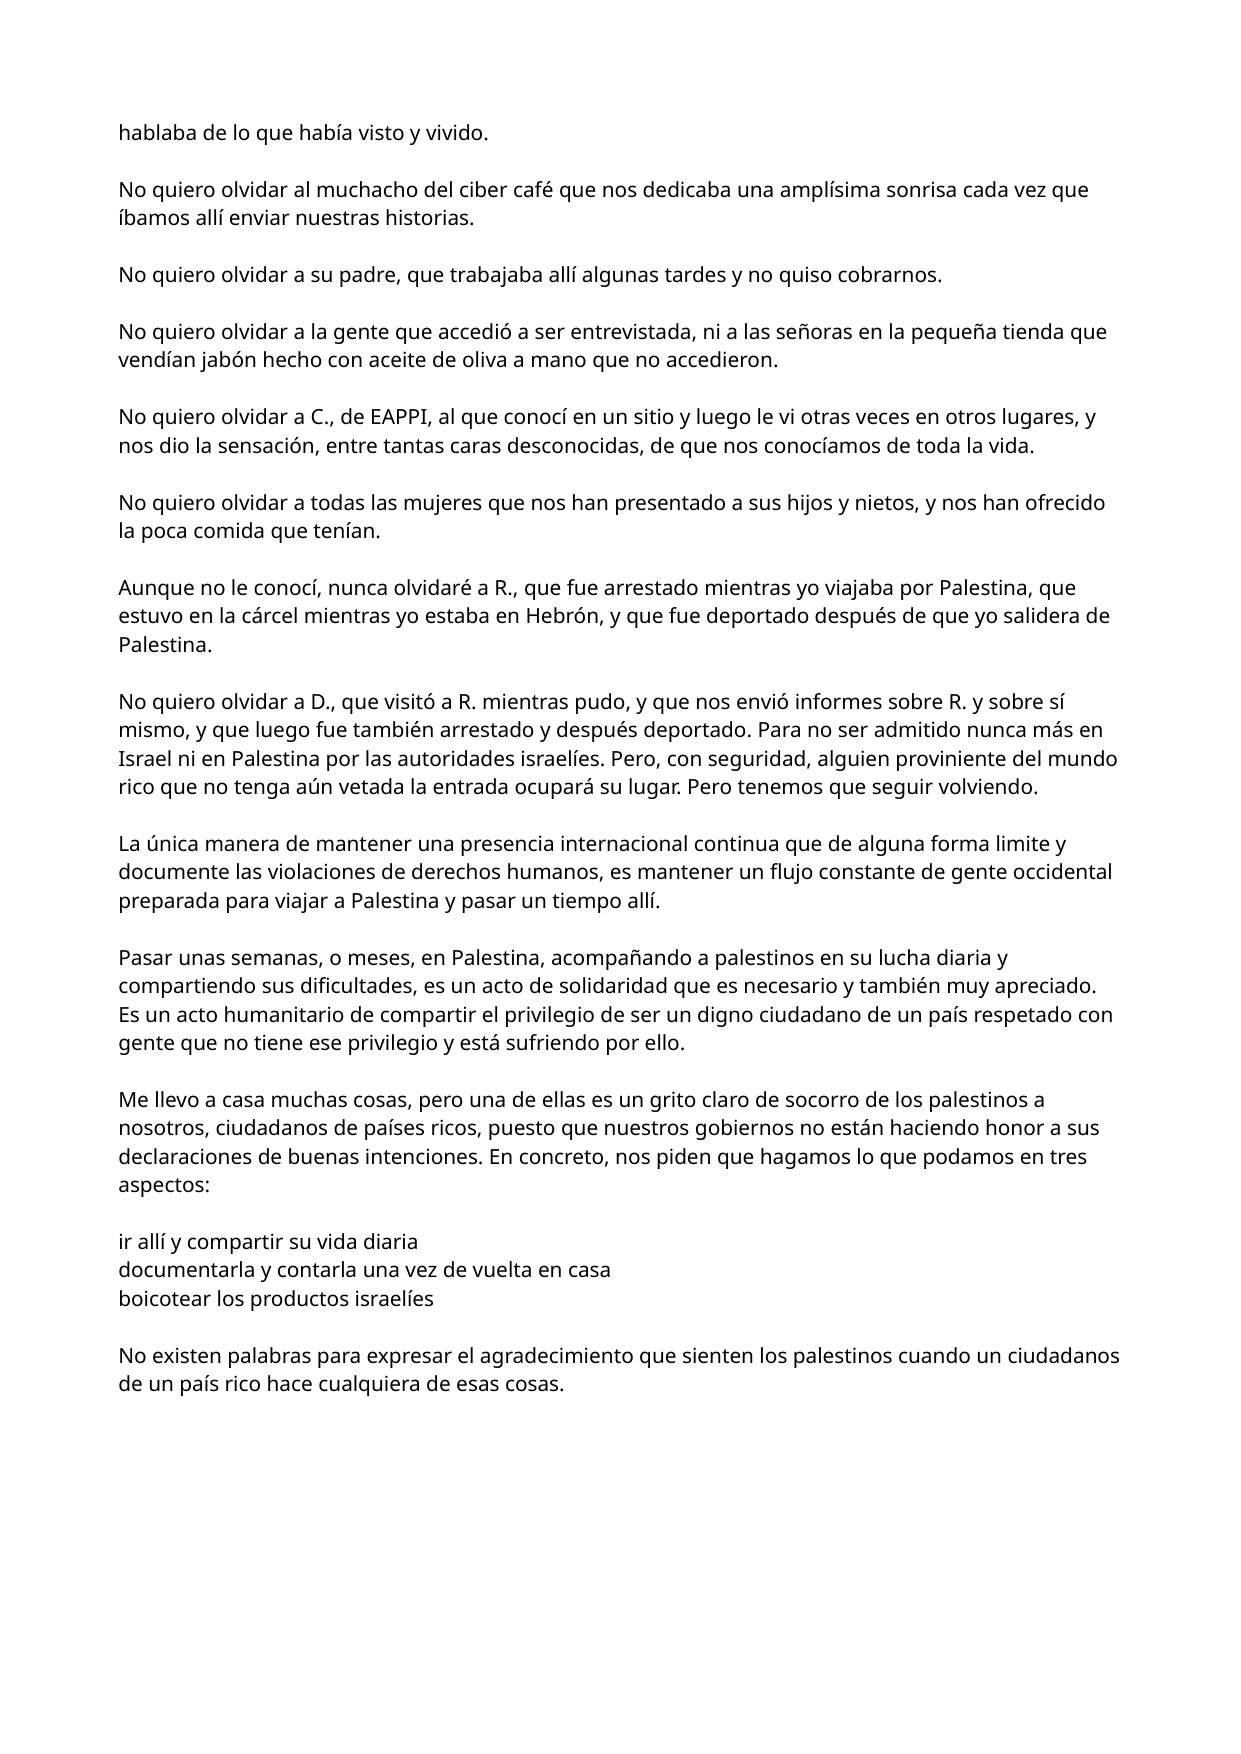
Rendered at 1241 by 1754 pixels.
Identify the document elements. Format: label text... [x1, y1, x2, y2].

text boicotear los productos israelíes [118, 1284, 1122, 1312]
text No quiero olvidar a todas las mujeres que nos han presentado a sus hijos y nietos, y nos han ofrecido la poca comida que tenían. [118, 488, 1122, 545]
text Pasar unas semanas, o meses, en Palestina, acompañando a palestinos en su lucha diaria y compartiendo sus dificultades, es un acto de solidaridad que es necesario y también muy apreciado. Es un acto humanitario de compartir el privilegio de ser un digno ciudadano de un país respetado con gente que no tiene ese privilegio y está sufriendo por ello. [118, 943, 1122, 1057]
text No quiero olvidar a D., que visitó a R. mientras pudo, y que nos envió informes sobre R. y sobre sí mismo, y que luego fue también arrestado y después deportado. Para no ser admitido nunca más en Israel ni en Palestina por las autoridades israelíes. Pero, con seguridad, alguien proviniente del mundo rico que no tenga aún vetada la entrada ocupará su lugar. Pero tenemos que seguir volviendo. [118, 687, 1122, 801]
text ir allí y compartir su vida diaria [118, 1227, 1122, 1256]
text hablaba de lo que había visto y vivido. [118, 118, 1122, 147]
text No existen palabras para expresar el agradecimiento que sienten los palestinos cuando un ciudadanos de un país rico hace cualquiera de esas cosas. [118, 1341, 1122, 1398]
text Me llevo a casa muchas cosas, pero una de ellas es un grito claro de socorro de los palestinos a nosotros, ciudadanos de países ricos, puesto que nuestros gobiernos no están haciendo honor a sus declaraciones de buenas intenciones. En concreto, nos piden que hagamos lo que podamos en tres aspectos: [118, 1085, 1122, 1199]
text documentarla y contarla una vez de vuelta en casa [118, 1256, 1122, 1284]
text La única manera de mantener una presencia internacional continua que de alguna forma limite y documente las violaciones de derechos humanos, es mantener un flujo constante de gente occidental preparada para viajar a Palestina y pasar un tiempo allí. [118, 829, 1122, 914]
text No quiero olvidar al muchacho del ciber café que nos dedicaba una amplísima sonrisa cada vez que íbamos allí enviar nuestras historias. [118, 175, 1122, 232]
text No quiero olvidar a C., de EAPPI, al que conocí en un sitio y luego le vi otras veces en otros lugares, y nos dio la sensación, entre tantas caras desconocidas, de que nos conocíamos de toda la vida. [118, 402, 1122, 459]
text No quiero olvidar a la gente que accedió a ser entrevistada, ni a las señoras en la pequeña tienda que vendían jabón hecho con aceite de oliva a mano que no accedieron. [118, 317, 1122, 374]
text No quiero olvidar a su padre, que trabajaba allí algunas tardes y no quiso cobrarnos. [118, 260, 1122, 289]
text Aunque no le conocí, nunca olvidaré a R., que fue arrestado mientras yo viajaba por Palestina, que estuvo en la cárcel mientras yo estaba en Hebrón, y que fue deportado después de que yo salidera de Palestina. [118, 573, 1122, 658]
